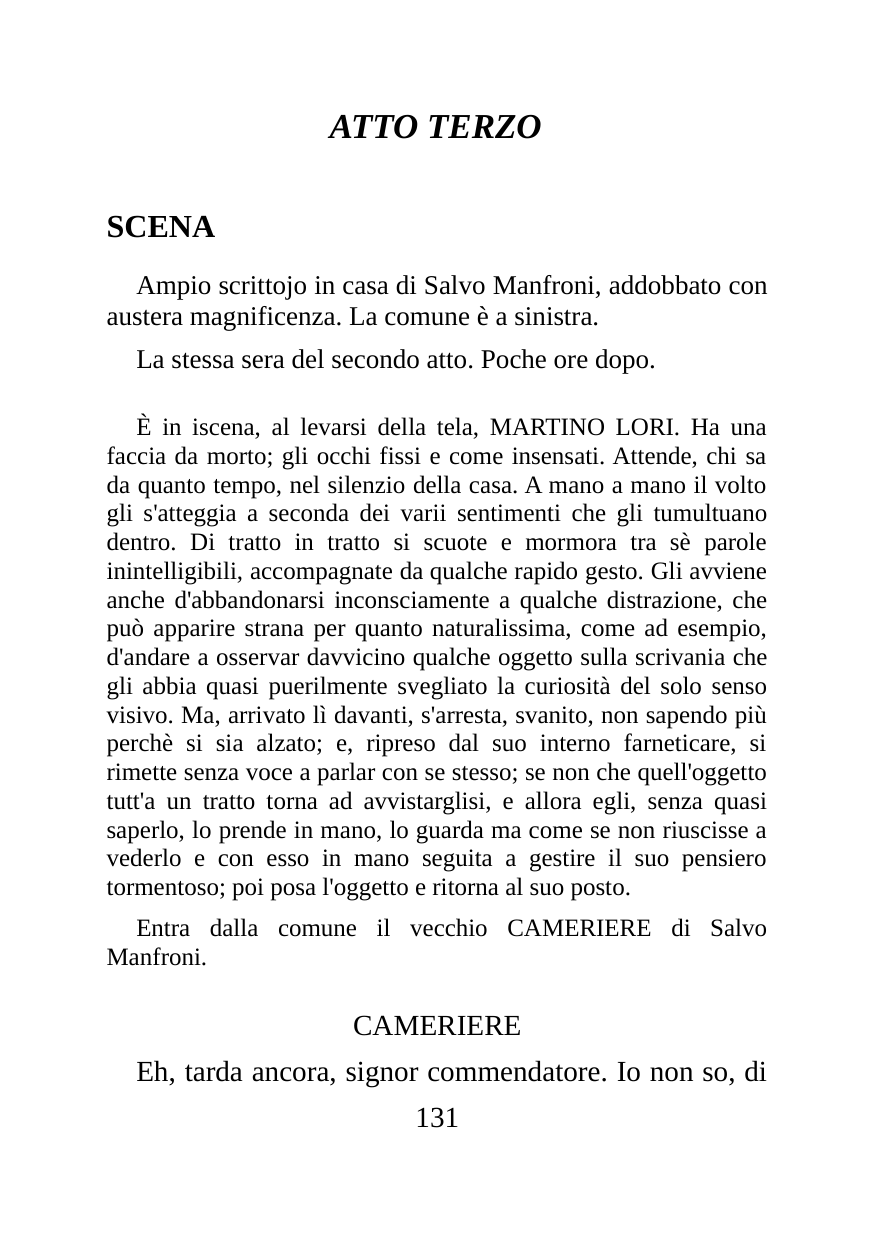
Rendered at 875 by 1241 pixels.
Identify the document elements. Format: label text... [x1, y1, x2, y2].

text Ampio scrittojo in casa di Salvo Manfroni, addobbato con austera magnificenza. La comune è a sinistra. [106, 269, 768, 331]
text CAMERIERE [106, 1008, 768, 1042]
text È in iscena, al levarsi della tela, MARTINO LORI. Ha una faccia da morto; gli occhi fissi e come insensati. Attende, chi sa da quanto tempo, nel silenzio della casa. A mano a mano il volto gli s'atteggia a seconda dei varii sentimenti che gli tumultuano dentro. Di tratto in tratto si scuote e mormora tra sè parole inintelligibili, accompagnate da qualche rapido gesto. Gli avviene anche d'abbandonarsi inconsciamente a qualche distrazione, che può apparire strana per quanto naturalissima, come ad esempio, d'andare a osservar davvicino qualche oggetto sulla scrivania che gli abbia quasi puerilmente svegliato la curiosità del solo senso visivo. Ma, arrivato lì davanti, s'arresta, svanito, non sapendo più perchè si sia alzato; e, ripreso dal suo interno farneticare, si rimette senza voce a parlar con se stesso; se non che quell'oggetto tutt'a un tratto torna ad avvistarglisi, e allora egli, senza quasi saperlo, lo prende in mano, lo guarda ma come se non riuscisse a vederlo e con esso in mano seguita a gestire il suo pensiero tormentoso; poi posa l'oggetto e ritorna al suo posto. [106, 412, 768, 901]
subtitle SCENA [106, 207, 768, 244]
text Eh, tarda ancora, signor commendatore. Io non so, di [106, 1054, 768, 1088]
text Entra dalla comune il vecchio CAMERIERE di Salvo Manfroni. [106, 913, 768, 971]
subtitle ATTO TERZO [106, 106, 768, 147]
text La stessa sera del secondo atto. Poche ore dopo. [106, 344, 768, 375]
